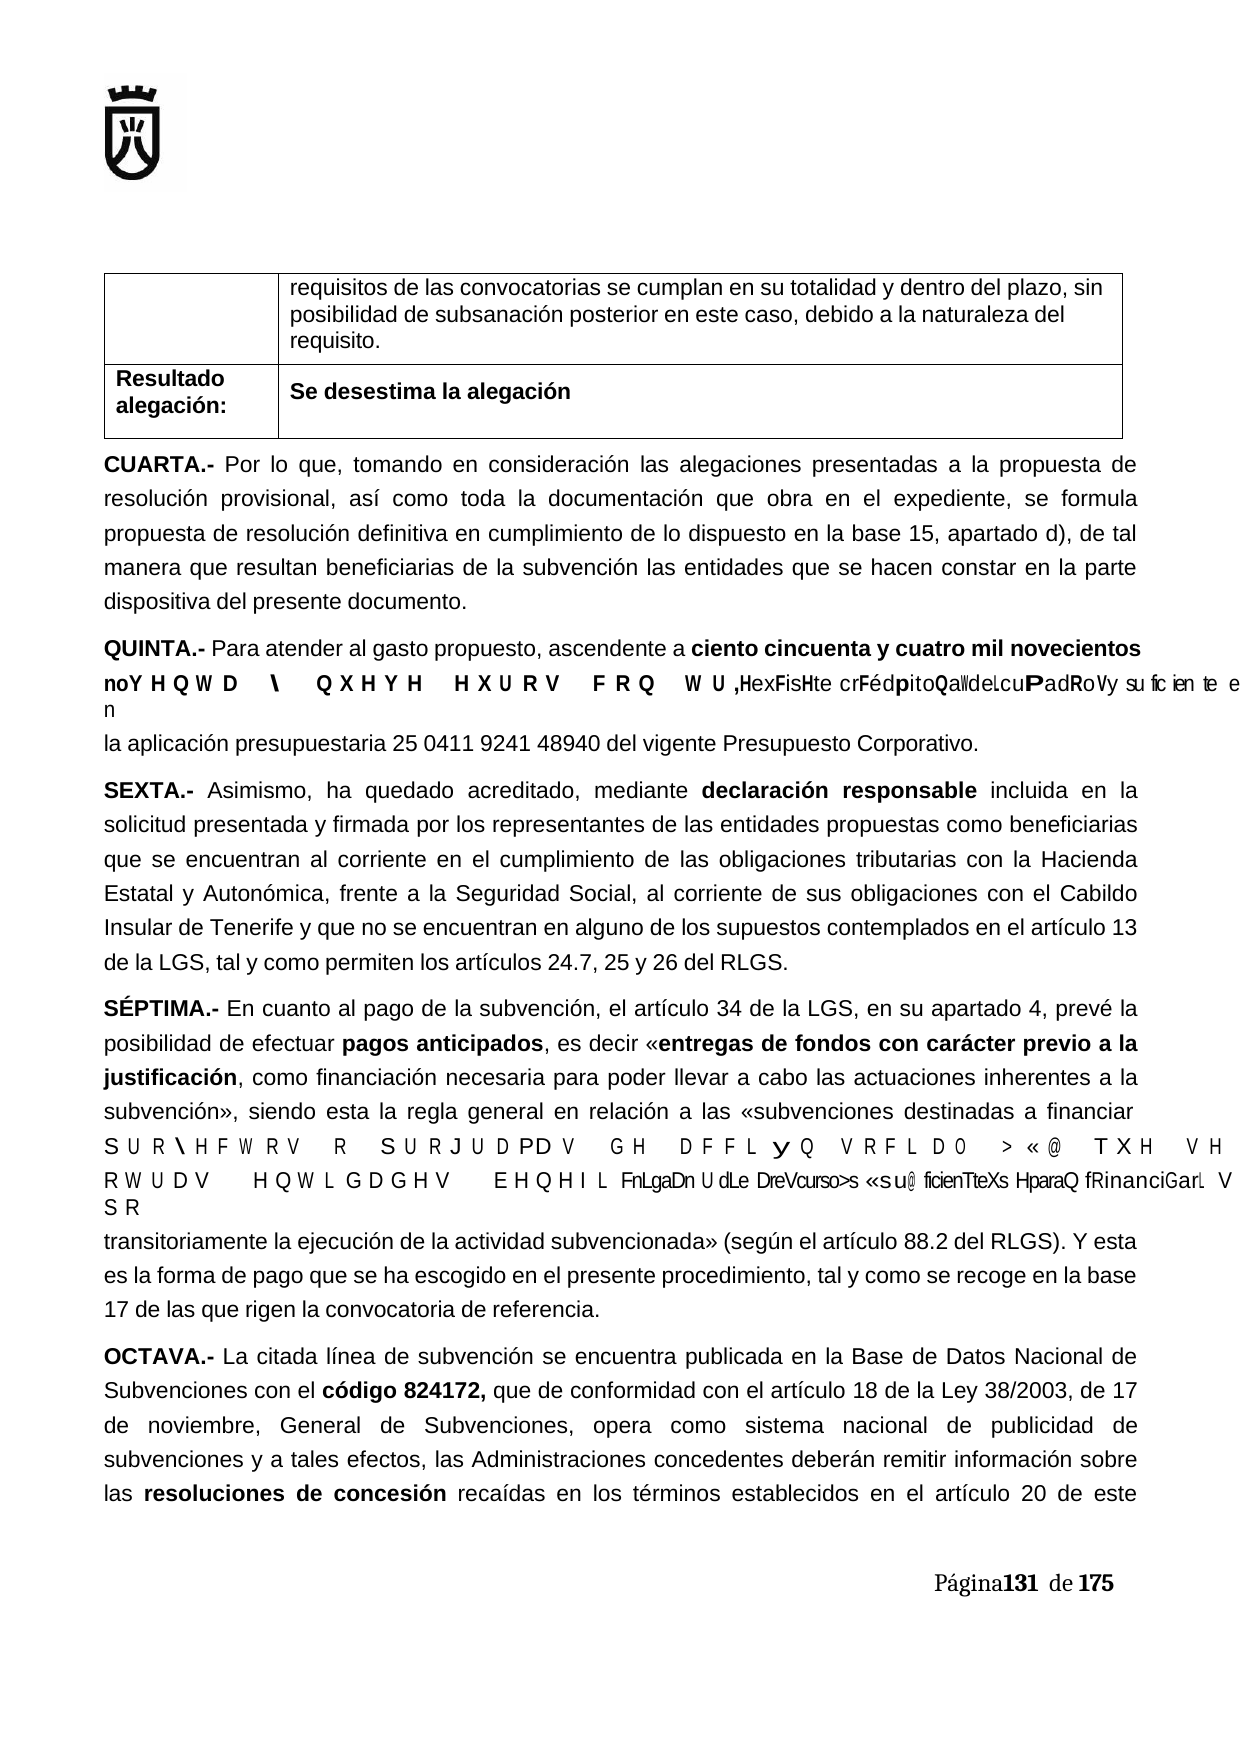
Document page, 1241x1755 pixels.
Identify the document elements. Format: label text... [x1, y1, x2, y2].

text SÉPTIMA.- En cuanto al pago de la subvención, el artículo 34 de la LGS, en su apartado 4, prevé la posibilidad de efectuar pagos anticipados, es decir «entregas de fondos con carácter previo a la justificación, como financiación necesaria para poder llevar a cabo las actuaciones inherentes a la subvención», siendo esta la regla general en relación a las «subvenciones destinadas a financiar [103, 995, 1138, 1124]
text OCTAVA.- La citada línea de subvención se encuentra publicada en la Base de Datos Nacional de Subvenciones con el código 824172, que de conformidad con el artículo 18 de la Ley 38/2003, de 17 de noviembre, General de Subvenciones, opera como sistema nacional de publicidad de subvenciones y a tales efectos, las Administraciones concedentes deberán remitir información sobre las resoluciones de concesión recaídas en los términos establecidos en el artículo 20 de este [103, 1343, 1138, 1507]
text la aplicación presupuestaria 25 0411 9241 48940 del vigente Presupuesto Corporativo. [103, 730, 1241, 757]
text transitoriamente la ejecución de la actividad subvencionada» (según el artículo 88.2 del RLGS). Y esta es la forma de pago que se ha escogido en el presente procedimiento, tal y como se recoge en la base 17 de las que rigen la convocatoria de referencia. [103, 1228, 1138, 1323]
text QUINTA.- Para atender al gasto propuesto, ascendente a ciento cincuenta y cuatro mil novecientos [103, 635, 1241, 662]
text R W U D V H Q W L G D G H V E H Q H I L FnLgaDn U dLe DreVcurso>s «su@ ficienTteXs HparaQ fRinanciGarL V S R [103, 1167, 1241, 1220]
table_cell Se desestima la alegación [279, 365, 1122, 438]
text S U R \ H F W R V R S U R J U D PD V G H D F F L y Q V R F L D O > « @ T X H V H [103, 1133, 1241, 1159]
text CUARTA.- Por lo que, tomando en consideración las alegaciones presentadas a la propuesta de resolución provisional, así como toda la documentación que obra en el expediente, se formula propuesta de resolución definitiva en cumplimiento de lo dispuesto en la base 15, apartado d), de tal manera que resultan beneficiarias de la subvención las entidades que se hacen constar en la parte dispositiva del presente documento. [103, 451, 1138, 615]
text noY H Q W D \ Q X H Y H H X U R V F R Q W U ,HexFisHte crFédpitoQaWdeLcuPadRoVy su fic ien te e n [103, 669, 1241, 722]
table_header requisitos de las convocatorias se cumplan en su totalidad y dentro del plazo, sin posibilidad de subsanación posterior en este caso, debido a la naturaleza del requisito. [279, 274, 1122, 364]
text SEXTA.- Asimismo, ha quedado acreditado, mediante declaración responsable incluida en la solicitud presentada y firmada por los representantes de las entidades propuestas como beneficiarias que se encuentran al corriente en el cumplimiento de las obligaciones tributarias con la Hacienda Estatal y Autonómica, frente a la Seguridad Social, al corriente de sus obligaciones con el Cabildo Insular de Tenerife y que no se encuentran en alguno de los supuestos contemplados en el artículo 13 de la LGS, tal y como permiten los artículos 24.7, 25 y 26 del RLGS. [103, 777, 1138, 975]
table_cell Resultado alegación: [105, 365, 278, 438]
table_header [105, 274, 278, 364]
